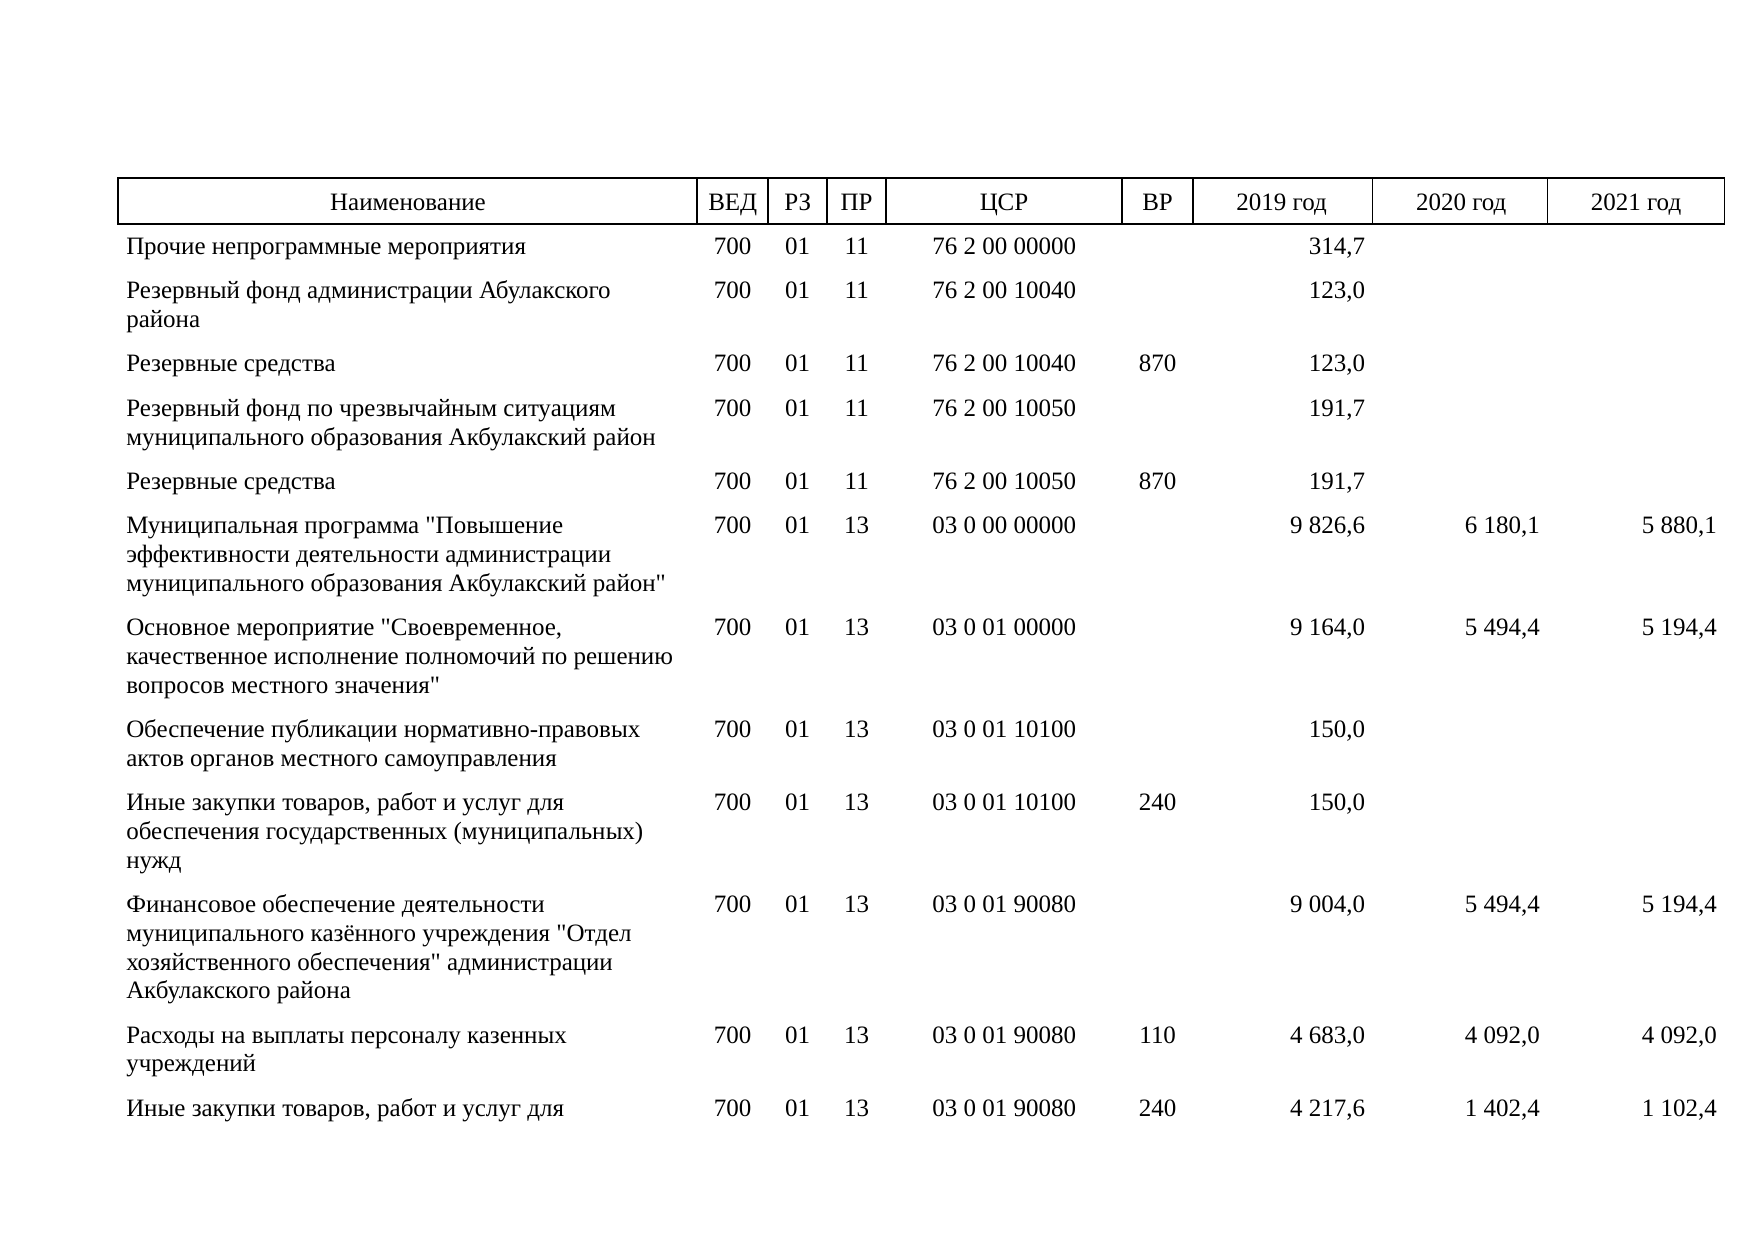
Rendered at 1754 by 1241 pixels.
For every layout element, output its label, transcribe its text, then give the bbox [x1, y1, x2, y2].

table_cell 110 [1122, 1012, 1193, 1085]
table_cell 11 [827, 458, 886, 503]
table_cell [1373, 225, 1547, 268]
table_cell [1122, 881, 1193, 1012]
table_cell [1122, 503, 1193, 604]
table_header [698, 179, 767, 223]
table_cell 5 194,4 [1547, 605, 1724, 706]
table_cell 11 [827, 268, 886, 341]
table_cell 76 2 00 10050 [886, 458, 1122, 503]
table_cell 150,0 [1193, 706, 1372, 779]
table_cell 123,0 [1193, 341, 1372, 385]
table_cell 01 [768, 268, 827, 341]
table_cell 5 494,4 [1373, 605, 1547, 706]
table_header [828, 179, 885, 223]
table_cell 700 [697, 341, 768, 385]
table_cell [1373, 385, 1547, 458]
table_cell 13 [827, 706, 886, 779]
table_cell 03 0 01 90080 [886, 1085, 1122, 1129]
table_cell 4 683,0 [1193, 1012, 1372, 1085]
table_cell 700 [697, 706, 768, 779]
table_cell 5 880,1 [1547, 503, 1724, 604]
table_cell 700 [697, 881, 768, 1012]
table_header [1123, 179, 1192, 223]
table_cell [1547, 458, 1724, 503]
table_cell [1547, 780, 1724, 881]
table_cell 6 180,1 [1373, 503, 1547, 604]
table_cell 700 [697, 458, 768, 503]
table_header ЦСР [894, 187, 1114, 215]
table_cell 5 194,4 [1547, 881, 1724, 1012]
table_cell Основное мероприятие "Своевременное, качественное исполнение полномочий по решению вопросов местного значения" [118, 605, 697, 706]
table_cell 700 [697, 780, 768, 881]
table_cell [1122, 268, 1193, 341]
table_header [119, 179, 696, 223]
table_header ВР [1130, 187, 1185, 215]
table_cell 9 164,0 [1193, 605, 1372, 706]
table_cell Резервный фонд администрации Абулакского района [118, 268, 697, 341]
table_cell [1547, 225, 1724, 268]
table_cell 4 092,0 [1547, 1012, 1724, 1085]
table_cell 01 [768, 780, 827, 881]
table_cell Резервные средства [118, 458, 697, 503]
table_cell 11 [827, 385, 886, 458]
table_header 2021 год [1555, 187, 1717, 215]
table_cell 13 [827, 881, 886, 1012]
table_header [1548, 179, 1724, 223]
table_cell 76 2 00 10040 [886, 341, 1122, 385]
table_cell 123,0 [1193, 268, 1372, 341]
table_cell Резервные средства [118, 341, 697, 385]
table_cell 870 [1122, 458, 1193, 503]
table_header [1194, 179, 1372, 223]
table_cell 314,7 [1193, 225, 1372, 268]
table_cell 1 402,4 [1373, 1085, 1547, 1129]
table_cell 11 [827, 225, 886, 268]
table_cell [1373, 458, 1547, 503]
table_cell 700 [697, 268, 768, 341]
table_cell [1122, 706, 1193, 779]
table_cell Финансовое обеспечение деятельности муниципального казённого учреждения "Отдел хозяйственного обеспечения" администрации Акбулакского района [118, 881, 697, 1012]
table_cell Расходы на выплаты персоналу казенных учреждений [118, 1012, 697, 1085]
table_cell 01 [768, 458, 827, 503]
table_cell [1547, 268, 1724, 341]
table_cell 01 [768, 1012, 827, 1085]
table_cell [1373, 341, 1547, 385]
table_cell 700 [697, 1085, 768, 1129]
table_cell 5 494,4 [1373, 881, 1547, 1012]
table_cell Прочие непрограммные мероприятия [118, 225, 697, 268]
table_cell Резервный фонд по чрезвычайным ситуациям муниципального образования Акбулакский район [118, 385, 697, 458]
table_cell 01 [768, 605, 827, 706]
table_cell 9 826,6 [1193, 503, 1372, 604]
table_cell [1547, 706, 1724, 779]
table_cell [1373, 268, 1547, 341]
table_header Наименование [126, 187, 689, 215]
table_cell 700 [697, 503, 768, 604]
table_header 2019 год [1201, 187, 1362, 215]
table_cell 13 [827, 780, 886, 881]
table_cell 01 [768, 341, 827, 385]
table_cell 03 0 01 00000 [886, 605, 1122, 706]
table_cell 4 217,6 [1193, 1085, 1372, 1129]
table_cell 11 [827, 341, 886, 385]
table_cell [1122, 225, 1193, 268]
table_cell 240 [1122, 1085, 1193, 1129]
table_cell 03 0 00 00000 [886, 503, 1122, 604]
table_cell 01 [768, 503, 827, 604]
table_cell 76 2 00 10040 [886, 268, 1122, 341]
table_cell 700 [697, 385, 768, 458]
table_cell 13 [827, 503, 886, 604]
table_cell 01 [768, 881, 827, 1012]
table_header РЗ [776, 187, 819, 215]
table_cell 03 0 01 10100 [886, 706, 1122, 779]
table_cell 76 2 00 00000 [886, 225, 1122, 268]
table_cell 76 2 00 10050 [886, 385, 1122, 458]
table_header 2020 год [1380, 187, 1542, 215]
table_cell 13 [827, 605, 886, 706]
table_cell 1 102,4 [1547, 1085, 1724, 1129]
table_cell 01 [768, 225, 827, 268]
table_cell Обеспечение публикации нормативно-правовых актов органов местного самоуправления [118, 706, 697, 779]
table_cell 191,7 [1193, 458, 1372, 503]
table_header [1373, 179, 1547, 223]
table_cell 700 [697, 225, 768, 268]
table_cell 150,0 [1193, 780, 1372, 881]
table_cell [1122, 605, 1193, 706]
table_cell Иные закупки товаров, работ и услуг для обеспечения государственных (муниципальных) нужд [118, 780, 697, 881]
table_header ВЕД [705, 187, 760, 215]
table_header [769, 179, 826, 223]
table_cell 700 [697, 1012, 768, 1085]
table_cell 13 [827, 1085, 886, 1129]
table_cell [1122, 385, 1193, 458]
table_cell Иные закупки товаров, работ и услуг для [118, 1085, 697, 1129]
table_cell 700 [697, 605, 768, 706]
table_cell 01 [768, 1085, 827, 1129]
table_cell [1373, 706, 1547, 779]
table_header [887, 179, 1121, 223]
table_cell 03 0 01 10100 [886, 780, 1122, 881]
table_cell 01 [768, 385, 827, 458]
table_cell [1547, 341, 1724, 385]
table_cell Муниципальная программа "Повышение эффективности деятельности администрации муниципального образования Акбулакский район" [118, 503, 697, 604]
table_cell 870 [1122, 341, 1193, 385]
table_cell 240 [1122, 780, 1193, 881]
table_cell 191,7 [1193, 385, 1372, 458]
table_cell [1373, 780, 1547, 881]
table_cell [1547, 385, 1724, 458]
table_cell 03 0 01 90080 [886, 881, 1122, 1012]
table_cell 4 092,0 [1373, 1012, 1547, 1085]
table_cell 13 [827, 1012, 886, 1085]
table_cell 01 [768, 706, 827, 779]
table_cell 03 0 01 90080 [886, 1012, 1122, 1085]
table_header ПР [835, 187, 878, 215]
table_cell 9 004,0 [1193, 881, 1372, 1012]
